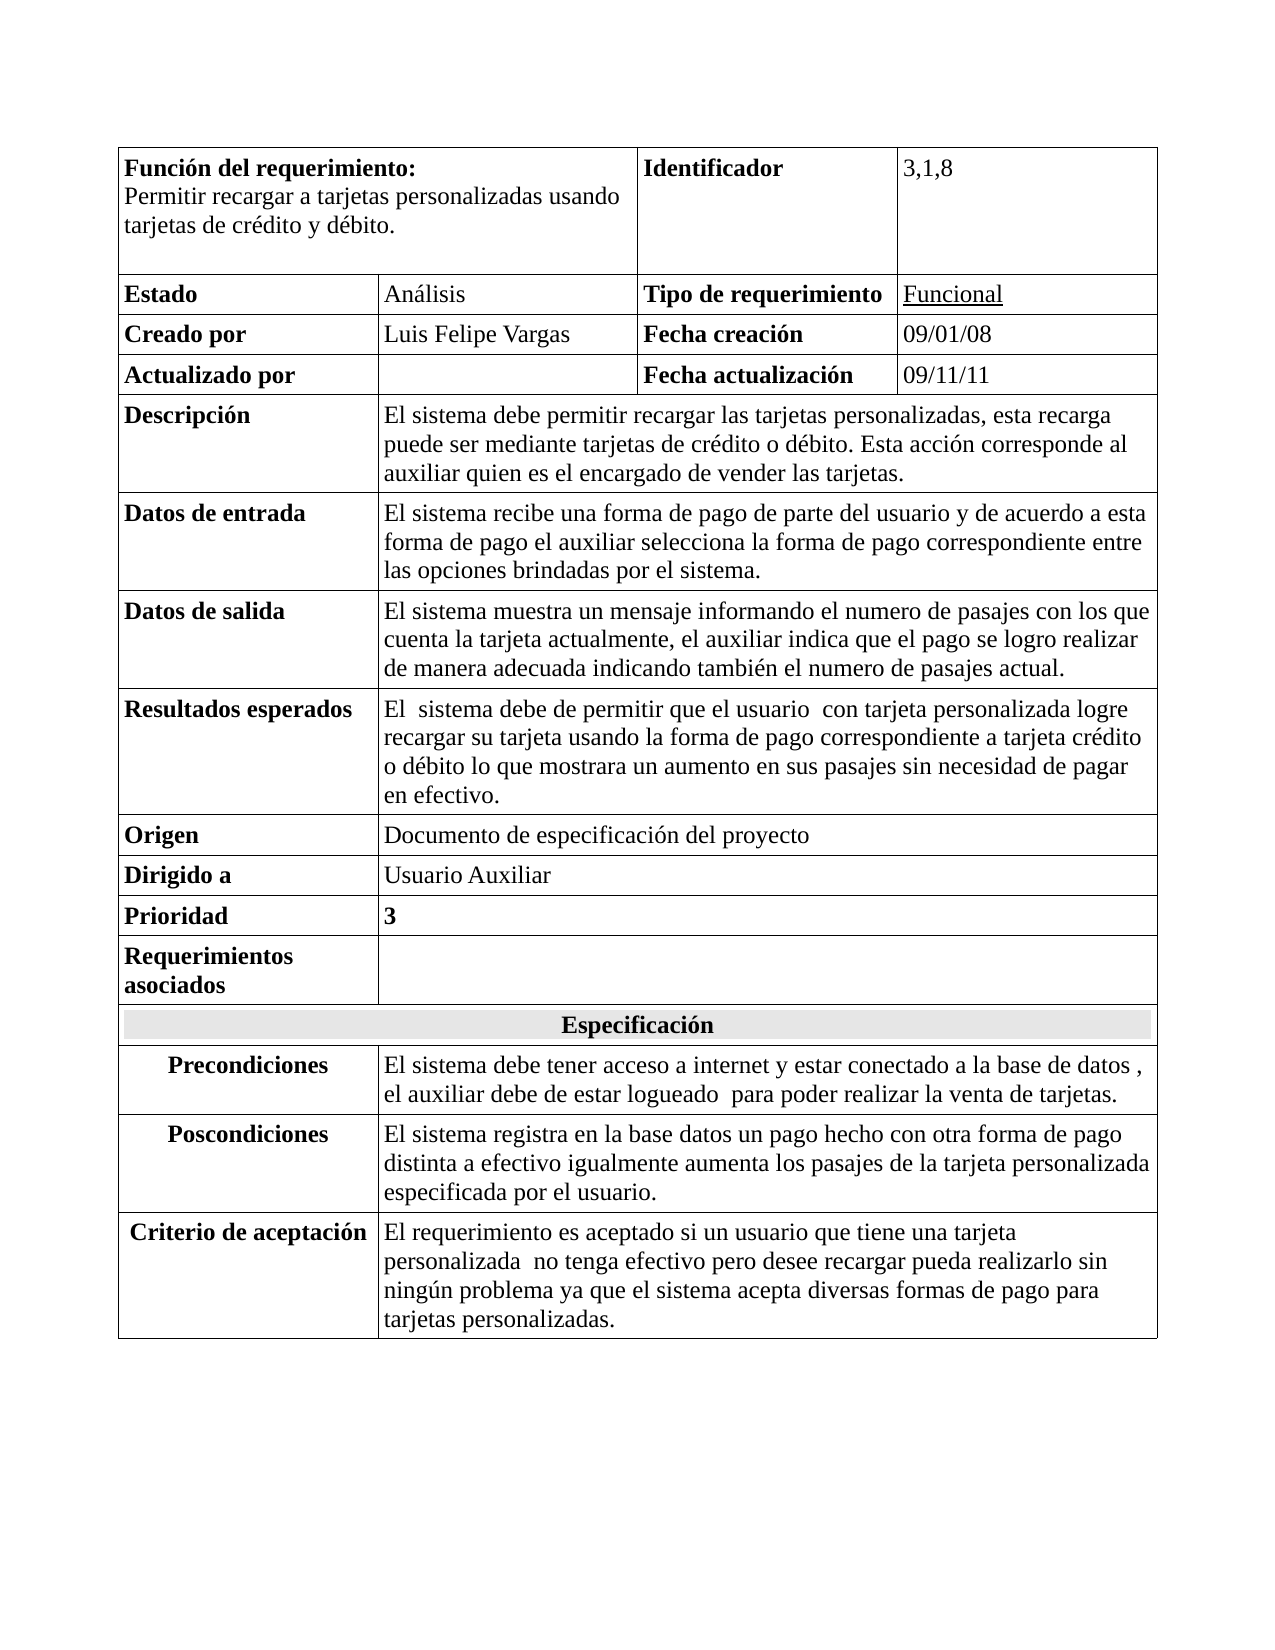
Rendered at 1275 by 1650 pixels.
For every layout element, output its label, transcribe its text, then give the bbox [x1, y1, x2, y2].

table_cell Origen [119, 815, 378, 855]
table_cell Tipo de requerimiento [638, 275, 897, 314]
table_header Función del requerimiento: Permitir recargar a tarjetas personalizadas usando tarjetas de crédito y débito. [119, 148, 637, 273]
table_cell El sistema debe tener acceso a internet y estar conectado a la base de datos , el auxiliar debe de estar logueado para poder realizar la venta de tarjetas. [379, 1046, 1157, 1114]
table_cell Especificación [119, 1005, 1157, 1045]
table_cell Estado [119, 275, 378, 314]
table_cell Actualizado por [119, 355, 378, 394]
table_cell Fecha creación [638, 315, 897, 354]
table_cell 01/09/08 [898, 315, 1157, 354]
table_cell Usuario Auxiliar [379, 856, 1157, 895]
table_cell [379, 936, 1157, 1004]
table_cell El sistema debe permitir recargar las tarjetas personalizadas, esta recarga puede ser mediante tarjetas de crédito o débito. Esta acción corresponde al auxiliar quien es el encargado de vender las tarjetas. [379, 395, 1157, 492]
table_cell Funcional [898, 275, 1157, 314]
table_cell El requerimiento es aceptado si un usuario que tiene una tarjeta personalizada no tenga efectivo pero desee recargar pueda realizarlo sin ningún problema ya que el sistema acepta diversas formas de pago para tarjetas personalizadas. [379, 1213, 1157, 1338]
table_cell Requerimientos asociados [119, 936, 378, 1004]
table_cell Creado por [119, 315, 378, 354]
table_cell Fecha actualización [638, 355, 897, 394]
table_cell Documento de especificación del proyecto [379, 815, 1157, 855]
table_cell Poscondiciones [119, 1115, 378, 1212]
table_cell El sistema registra en la base datos un pago hecho con otra forma de pago distinta a efectivo igualmente aumenta los pasajes de la tarjeta personalizada especificada por el usuario. [379, 1115, 1157, 1212]
table_header Identificador [638, 148, 897, 273]
table_cell Luis Felipe Vargas [379, 315, 637, 354]
table_cell 3 [379, 896, 1157, 935]
table_cell El sistema debe de permitir que el usuario con tarjeta personalizada logre recargar su tarjeta usando la forma de pago correspondiente a tarjeta crédito o débito lo que mostrara un aumento en sus pasajes sin necesidad de pagar en efectivo. [379, 689, 1157, 814]
table_header 3,1,8 [898, 148, 1157, 273]
table_cell 11/09/11 [898, 355, 1157, 394]
table_cell [379, 355, 637, 394]
table_cell Dirigido a [119, 856, 378, 895]
table_cell Resultados esperados [119, 689, 378, 814]
table_cell Datos de salida [119, 591, 378, 688]
table_cell Prioridad [119, 896, 378, 935]
table_cell Datos de entrada [119, 493, 378, 590]
table_cell Descripción [119, 395, 378, 492]
table_cell Criterio de aceptación [119, 1213, 378, 1338]
table_cell Análisis [379, 275, 637, 314]
table_cell Precondiciones [119, 1046, 378, 1114]
table_cell El sistema muestra un mensaje informando el numero de pasajes con los que cuenta la tarjeta actualmente, el auxiliar indica que el pago se logro realizar de manera adecuada indicando también el numero de pasajes actual. [379, 591, 1157, 688]
table_cell El sistema recibe una forma de pago de parte del usuario y de acuerdo a esta forma de pago el auxiliar selecciona la forma de pago correspondiente entre las opciones brindadas por el sistema. [379, 493, 1157, 590]
